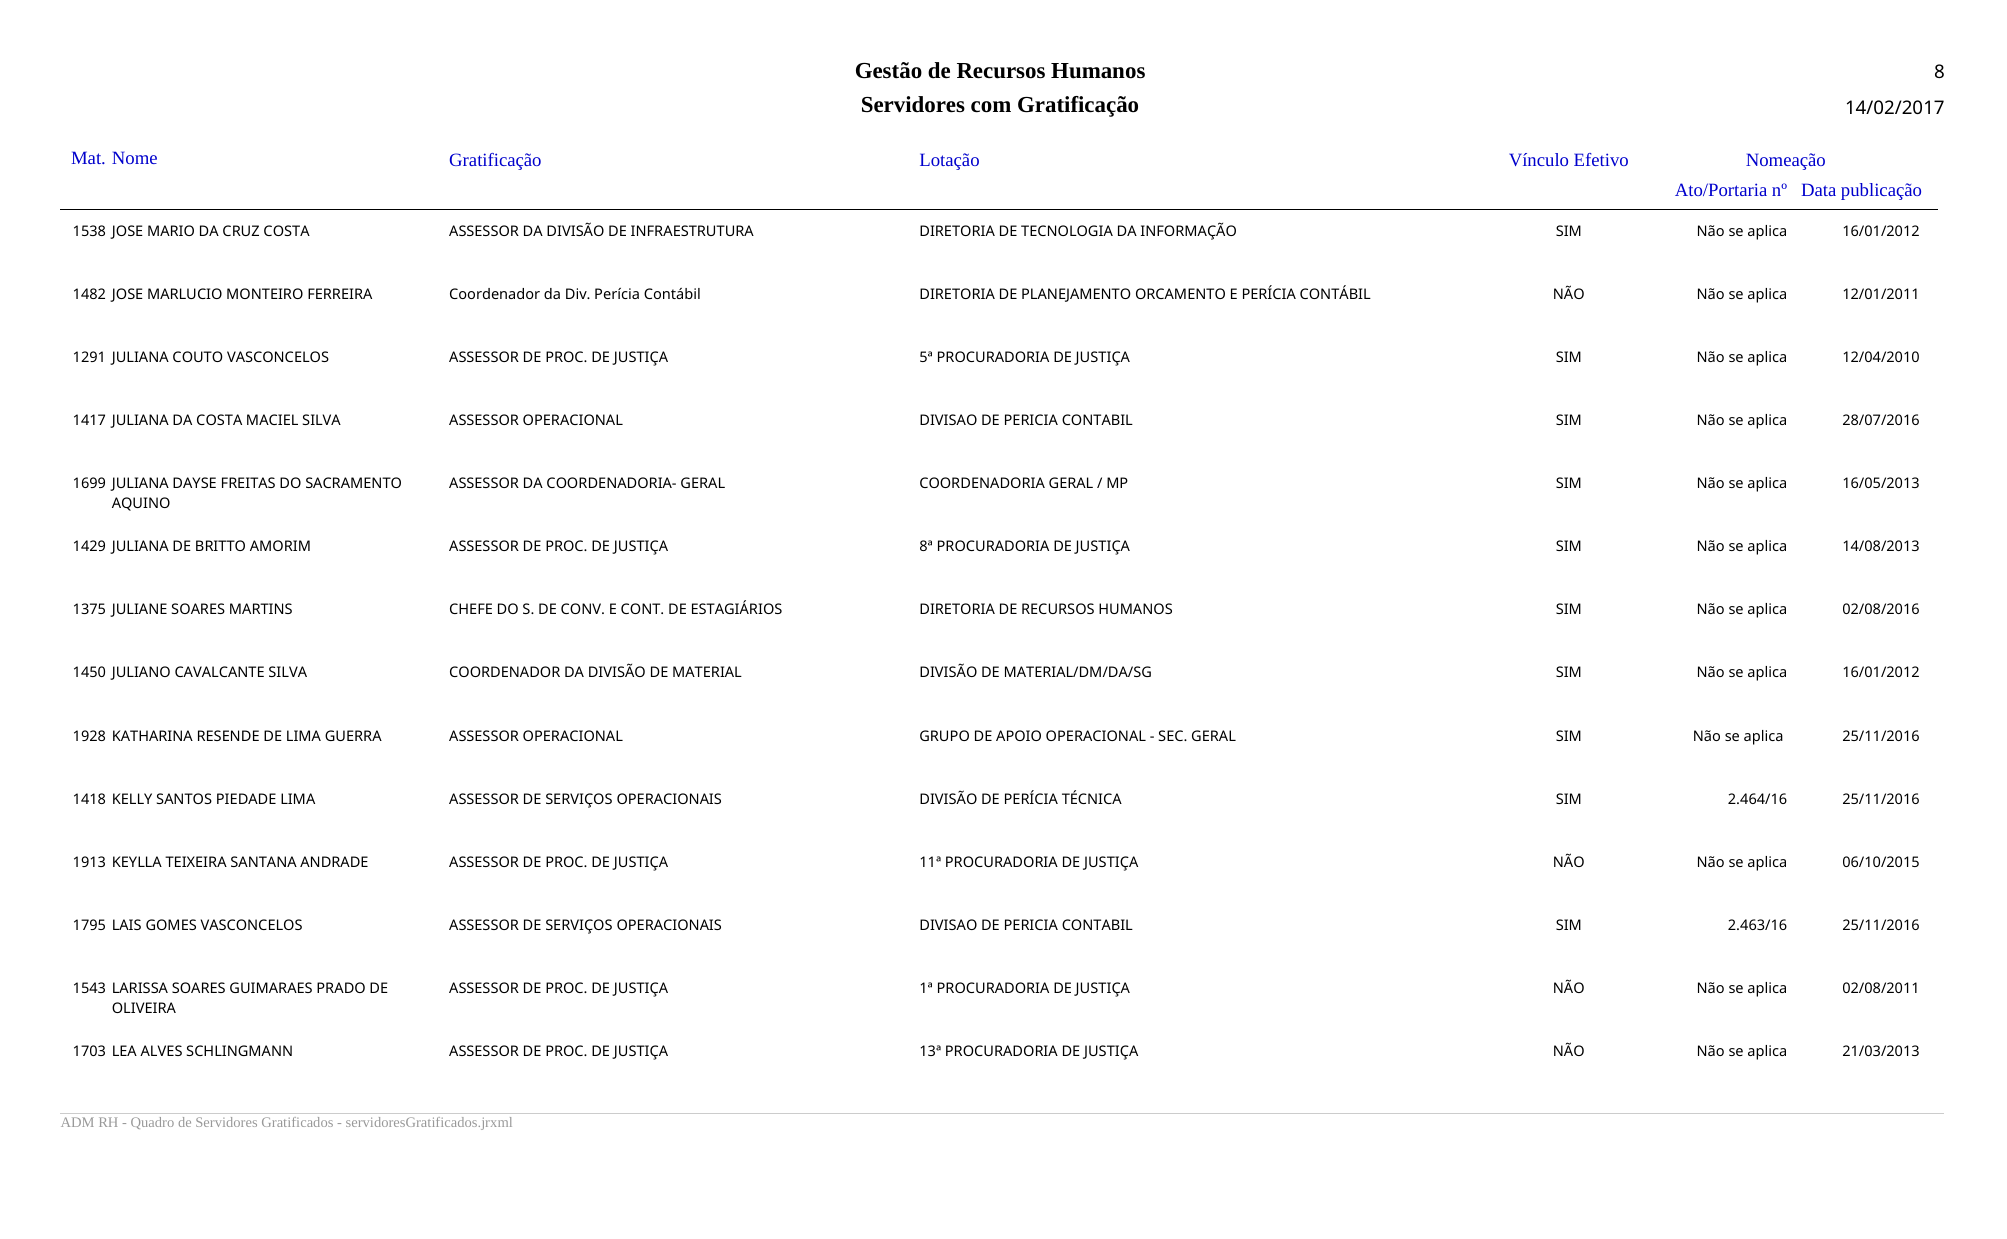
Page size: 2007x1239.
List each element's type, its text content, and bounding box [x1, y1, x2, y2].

table_cell [1486, 768, 2007, 785]
table_cell [1642, 691, 2007, 704]
table_cell Não se aplica [1649, 978, 1787, 1006]
table_cell [440, 284, 449, 312]
table_cell [1920, 284, 2007, 312]
table_cell [0, 957, 112, 975]
table_cell [440, 389, 449, 407]
table_cell [440, 943, 449, 957]
table_cell [0, 438, 112, 452]
table_cell SIM [1495, 915, 1642, 957]
table_cell 8ª PROCURADORIA DE JUSTIÇA [919, 536, 1486, 596]
table_cell [0, 312, 112, 326]
table_cell [440, 501, 449, 515]
table_cell [1642, 347, 1649, 375]
table_cell [0, 1006, 112, 1020]
table_cell [1642, 1041, 1649, 1069]
table_cell [1642, 1070, 2007, 1083]
table_cell [1486, 1083, 2007, 1101]
table_cell [440, 957, 449, 975]
table_cell [0, 123, 2007, 147]
table_cell 12/01/2011 [1793, 284, 1919, 312]
table_cell [106, 410, 112, 438]
table_cell 12/04/2010 [1793, 347, 1919, 375]
table_cell [0, 817, 112, 831]
table_cell [106, 725, 112, 754]
table_cell ASSESSOR OPERACIONAL [449, 725, 910, 785]
table_cell Ato/Portaria nº [1649, 179, 1787, 208]
table_cell [0, 536, 9, 564]
table_cell 5ª PROCURADORIA DE JUSTIÇA [919, 347, 1486, 407]
table_cell SIM [1495, 789, 1642, 831]
table_cell [106, 599, 112, 628]
table_cell ASSESSOR DE PROC. DE JUSTIÇA [449, 978, 910, 1038]
table_cell SIM [1495, 220, 1642, 262]
table_cell [1642, 312, 2007, 326]
table_cell [910, 1020, 919, 1038]
table_cell [1920, 789, 2007, 817]
table_cell [1642, 725, 1649, 754]
table_cell NÃO [1495, 1041, 1642, 1083]
table_cell [440, 789, 449, 817]
table_cell [0, 263, 112, 280]
table_cell DIVISÃO DE PERÍCIA TÉCNICA [919, 789, 1486, 848]
table_cell [910, 347, 919, 375]
table_cell LARISSA SOARES GUIMARAES PRADO DE OLIVEIRA [112, 978, 440, 1038]
table_cell [106, 220, 112, 249]
table_cell [910, 978, 919, 1006]
table_cell 8 [1790, 59, 1944, 85]
table_cell Não se aplica [1649, 599, 1787, 628]
table_cell [440, 312, 449, 326]
table_cell Não se aplica [1649, 284, 1787, 312]
table_cell [440, 263, 449, 280]
table_cell [1642, 284, 1649, 312]
table_cell [910, 312, 919, 326]
table_cell KATHARINA RESENDE DE LIMA GUERRA [112, 725, 440, 785]
table_cell [1642, 662, 1649, 691]
table_cell [0, 326, 112, 343]
table_cell [440, 754, 449, 767]
table_cell [910, 578, 919, 596]
table_cell 25/11/2016 [1793, 789, 1919, 817]
table_cell [1642, 852, 1649, 880]
table_cell 1291 [9, 347, 106, 375]
table_cell ASSESSOR DA COORDENADORIA- GERAL [449, 473, 910, 533]
table_cell [1945, 59, 2007, 85]
table_cell [440, 768, 449, 785]
table_cell [1920, 915, 2007, 943]
table_cell [1486, 1041, 1495, 1069]
table_cell [1642, 501, 2007, 515]
table_cell SIM [1495, 473, 1642, 515]
table_cell Não se aplica [1649, 852, 1787, 880]
table_cell NÃO [1495, 284, 1642, 326]
table_cell Não se aplica [1649, 220, 1787, 249]
table_cell [1486, 725, 1495, 754]
table_cell [0, 1070, 112, 1083]
table_cell ASSESSOR DA DIVISÃO DE INFRAESTRUTURA [449, 220, 910, 280]
table_cell [440, 536, 449, 564]
table_cell ASSESSOR DE PROC. DE JUSTIÇA [449, 536, 910, 596]
table_cell 1ª PROCURADORIA DE JUSTIÇA [919, 978, 1486, 1038]
table_cell [440, 817, 449, 831]
table_cell [910, 536, 919, 564]
table_cell [440, 725, 449, 754]
table_cell [440, 1083, 449, 1101]
table_cell [910, 375, 919, 389]
table_cell [1920, 662, 2007, 691]
table_cell [1486, 565, 1495, 578]
table_cell 1375 [9, 599, 106, 628]
table_cell [1920, 410, 2007, 438]
table_cell [1642, 943, 2007, 957]
table_cell JULIANA COUTO VASCONCELOS [112, 347, 440, 407]
table_cell [1945, 95, 2007, 123]
table_cell DIRETORIA DE RECURSOS HUMANOS [919, 599, 1486, 659]
table_cell [910, 894, 919, 912]
table_cell DIVISAO DE PERICIA CONTABIL [919, 410, 1486, 470]
table_cell [440, 578, 449, 596]
table_cell 1429 [9, 536, 106, 564]
table_cell COORDENADORIA GERAL / MP [919, 473, 1486, 533]
table_cell [1486, 754, 1495, 767]
table_cell [0, 831, 112, 848]
table_cell [1486, 641, 2007, 659]
table_cell DIRETORIA DE PLANEJAMENTO ORCAMENTO E PERÍCIA CONTÁBIL [919, 284, 1486, 343]
table_cell [1486, 501, 1495, 515]
table_cell SIM [1495, 410, 1642, 452]
table_cell [0, 852, 9, 880]
table_cell [1787, 599, 1792, 628]
table_cell [1486, 894, 2007, 912]
table_cell [1642, 473, 1649, 501]
table_cell JULIANA DE BRITTO AMORIM [112, 536, 440, 596]
table_cell [1486, 326, 2007, 343]
table_header Mat. [44, 147, 106, 177]
table_cell [1642, 149, 1649, 177]
table_cell [910, 599, 919, 628]
table_cell [440, 1006, 449, 1020]
table_cell [1642, 536, 1649, 564]
table_cell Não se aplica [1649, 410, 1787, 438]
table_cell [1486, 375, 1495, 389]
table_cell [440, 978, 449, 1006]
table_cell [0, 375, 112, 389]
table_cell 1482 [9, 284, 106, 312]
table_cell [0, 1113, 60, 1137]
table_cell [1486, 1006, 1495, 1020]
table_cell [106, 852, 112, 880]
table_cell [910, 452, 919, 470]
table_cell 28/07/2016 [1793, 410, 1919, 438]
table_cell [0, 59, 213, 85]
table_cell 16/05/2013 [1793, 473, 1919, 501]
table_cell [440, 438, 449, 452]
table_cell SIM [1495, 599, 1642, 641]
table_cell [440, 691, 449, 704]
table_cell 1417 [9, 410, 106, 438]
table_cell [440, 1070, 449, 1083]
table_cell [106, 789, 112, 817]
table_cell 1543 [9, 978, 106, 1006]
table_cell [0, 894, 112, 912]
table_cell [1787, 725, 1792, 754]
table_cell [1642, 375, 2007, 389]
table_cell [0, 641, 112, 659]
table_cell [106, 149, 112, 177]
table_cell [1787, 473, 1792, 501]
table_cell [1486, 957, 2007, 975]
table_cell [1787, 536, 1792, 564]
table_cell ASSESSOR DE SERVIÇOS OPERACIONAIS [449, 915, 910, 975]
table_cell [1920, 1041, 2007, 1069]
table_cell [1920, 978, 2007, 1006]
table_cell [910, 915, 919, 943]
table_cell [106, 347, 112, 375]
table_cell [106, 662, 112, 691]
table_cell [1486, 578, 2007, 596]
table_cell [1486, 438, 1495, 452]
table_cell 1928 [9, 725, 106, 754]
table_cell [1922, 179, 2007, 208]
table_cell [910, 943, 919, 957]
table_cell [1920, 725, 2007, 754]
table_cell [1486, 347, 1495, 375]
table_cell Não se aplica [1649, 473, 1787, 501]
table_cell [0, 389, 112, 407]
table_cell [1486, 312, 1495, 326]
table_cell [0, 789, 9, 817]
table_cell [1486, 220, 1495, 249]
table_cell [0, 220, 9, 249]
table_cell Gratificação [449, 149, 910, 178]
table_header Nome [112, 147, 199, 177]
table_cell [1642, 817, 2007, 831]
table_cell SIM [1495, 662, 1642, 704]
table_cell [910, 220, 919, 249]
table_cell [199, 149, 449, 177]
table_cell [1787, 347, 1792, 375]
table_cell [910, 704, 919, 722]
table_cell [910, 957, 919, 975]
table_cell JULIANA DA COSTA MACIEL SILVA [112, 410, 440, 470]
table_cell [1486, 389, 2007, 407]
table_cell [910, 249, 919, 262]
table_cell [0, 452, 112, 470]
table_cell [440, 1020, 449, 1038]
table_cell [1486, 915, 1495, 943]
table_cell [910, 149, 919, 177]
table_cell 1795 [9, 915, 106, 943]
table_cell [1920, 473, 2007, 501]
table_cell 02/08/2011 [1793, 978, 1919, 1006]
table_cell Servidores com Gratificação [213, 91, 1787, 123]
table_cell [0, 149, 44, 177]
table_cell 25/11/2016 [1793, 915, 1919, 943]
table_cell [1486, 599, 1495, 628]
table_cell [1642, 438, 2007, 452]
table_cell [910, 1041, 919, 1069]
table_cell 21/03/2013 [1793, 1041, 1919, 1069]
table_cell [0, 768, 112, 785]
table_cell [1486, 1020, 2007, 1038]
table_cell JOSE MARIO DA CRUZ COSTA [112, 220, 440, 280]
table_cell Não se aplica [1649, 725, 1787, 754]
table_cell [440, 452, 449, 470]
table_cell 11ª PROCURADORIA DE JUSTIÇA [919, 852, 1486, 912]
table_cell [910, 515, 919, 533]
table_cell [1486, 817, 1495, 831]
table_cell 02/08/2016 [1793, 599, 1919, 628]
table_cell [1486, 628, 1495, 641]
table_cell [1787, 220, 1792, 249]
table_cell [0, 347, 9, 375]
table_cell [1486, 410, 1495, 438]
table_cell [440, 628, 449, 641]
table_cell [1642, 220, 1649, 249]
table_cell [1486, 263, 2007, 280]
table_cell [0, 1083, 112, 1101]
table_cell [910, 410, 919, 438]
table_cell [106, 284, 112, 312]
table_cell ASSESSOR DE PROC. DE JUSTIÇA [449, 347, 910, 407]
table_cell [0, 1020, 112, 1038]
table_cell [1486, 880, 1495, 894]
table_cell [910, 1006, 919, 1020]
table_cell [1920, 852, 2007, 880]
table_cell [440, 880, 449, 894]
table_cell SIM [1495, 347, 1642, 389]
table_cell 1418 [9, 789, 106, 817]
table_cell ASSESSOR DE PROC. DE JUSTIÇA [449, 852, 910, 912]
table_cell [440, 1041, 449, 1069]
table_cell [106, 915, 112, 943]
table_cell 1450 [9, 662, 106, 691]
table_cell [910, 438, 919, 452]
table_cell [910, 284, 919, 312]
table_header [0, 0, 2007, 57]
table_cell [440, 473, 449, 501]
table_cell [0, 915, 9, 943]
table_cell COORDENADOR DA DIVISÃO DE MATERIAL [449, 662, 910, 722]
table_cell Coordenador da Div. Perícia Contábil [449, 284, 910, 343]
table_cell 14/08/2013 [1793, 536, 1919, 564]
table_cell [0, 691, 112, 704]
table_cell [1486, 473, 1495, 501]
table_cell [1486, 978, 1495, 1006]
table_cell 1699 [9, 473, 106, 501]
table_cell [440, 565, 449, 578]
table_cell [0, 725, 9, 754]
table_cell [0, 515, 112, 533]
table_cell [1486, 284, 1495, 312]
table_cell GRUPO DE APOIO OPERACIONAL - SEC. GERAL [919, 725, 1486, 785]
table_cell SIM [1495, 536, 1642, 578]
table_cell [440, 831, 449, 848]
table_cell [1642, 915, 1649, 943]
table_cell [1642, 754, 2007, 767]
table_cell 1913 [9, 852, 106, 880]
table_cell [1642, 249, 2007, 262]
table_cell [440, 326, 449, 343]
table_cell Gestão de Recursos Humanos [213, 57, 1787, 85]
table_cell [910, 768, 919, 785]
table_cell LEA ALVES SCHLINGMANN [112, 1041, 440, 1101]
table_cell [1922, 149, 2007, 177]
table_cell [440, 641, 449, 659]
table_cell [910, 725, 919, 754]
table_cell [0, 578, 112, 596]
table_cell [440, 704, 449, 722]
table_cell Não se aplica [1649, 347, 1787, 375]
table_cell Nomeação [1649, 149, 1922, 178]
table_cell [0, 211, 2007, 220]
table_cell ASSESSOR OPERACIONAL [449, 410, 910, 470]
table_cell [106, 473, 112, 501]
table_cell KELLY SANTOS PIEDADE LIMA [112, 789, 440, 848]
table_cell [440, 410, 449, 438]
table_cell [910, 817, 919, 831]
table_cell [1642, 565, 2007, 578]
table_cell [1642, 789, 1649, 817]
table_cell [1486, 249, 1495, 262]
table_cell DIRETORIA DE TECNOLOGIA DA INFORMAÇÃO [919, 220, 1486, 280]
table_cell [0, 599, 9, 628]
table_cell [1486, 452, 2007, 470]
table_cell [1486, 1070, 1495, 1083]
table_cell [910, 1070, 919, 1083]
table_cell KEYLLA TEIXEIRA SANTANA ANDRADE [112, 852, 440, 912]
table_cell ASSESSOR DE SERVIÇOS OPERACIONAIS [449, 789, 910, 848]
table_cell 16/01/2012 [1793, 220, 1919, 249]
table_cell ASSESSOR DE PROC. DE JUSTIÇA [449, 1041, 910, 1101]
table_cell JOSE MARLUCIO MONTEIRO FERREIRA [112, 284, 440, 343]
table_cell [0, 249, 112, 262]
table_cell JULIANO CAVALCANTE SILVA [112, 662, 440, 722]
table_cell [910, 326, 919, 343]
table_cell [1787, 915, 1792, 943]
table_cell 2.464/16 [1649, 789, 1787, 817]
table_cell [0, 1101, 2007, 1113]
table_cell ADM RH - Quadro de Servidores Gratificados - servidoresGratificados.jrxml [60, 1114, 1944, 1137]
table_cell [910, 691, 919, 704]
table_cell [1787, 852, 1792, 880]
table_cell [1787, 789, 1792, 817]
table_cell [0, 628, 112, 641]
table_cell [1642, 410, 1649, 438]
table_cell [910, 263, 919, 280]
table_cell Vínculo Efetivo [1495, 149, 1642, 178]
table_cell [0, 85, 2007, 91]
table_cell [1945, 1113, 2007, 1137]
table_cell [440, 852, 449, 880]
table_cell [1486, 943, 1495, 957]
table_cell [1486, 536, 1495, 564]
table_cell [1486, 704, 2007, 722]
table_cell [910, 831, 919, 848]
table_cell [910, 501, 919, 515]
table_cell [0, 284, 9, 312]
table_cell 16/01/2012 [1793, 662, 1919, 691]
table_cell Não se aplica [1649, 536, 1787, 564]
table_cell [1787, 1041, 1792, 1069]
table_cell JULIANA DAYSE FREITAS DO SACRAMENTO AQUINO [112, 473, 440, 533]
table_cell [910, 1083, 919, 1101]
table_cell 1703 [9, 1041, 106, 1069]
table_cell [910, 880, 919, 894]
table_cell [1642, 1006, 2007, 1020]
table_cell [1486, 691, 1495, 704]
table_cell [1642, 880, 2007, 894]
table_cell [1920, 220, 2007, 249]
table_cell 2.463/16 [1649, 915, 1787, 943]
table_cell [1787, 978, 1792, 1006]
table_cell [1486, 662, 1495, 691]
table_cell [0, 880, 112, 894]
table_cell [910, 641, 919, 659]
table_cell [910, 754, 919, 767]
table_cell [910, 789, 919, 817]
table_cell [440, 515, 449, 533]
table_cell [440, 894, 449, 912]
table_cell [910, 852, 919, 880]
table_cell NÃO [1495, 852, 1642, 894]
table_cell JULIANE SOARES MARTINS [112, 599, 440, 659]
table_cell [0, 179, 1649, 208]
table_cell NÃO [1495, 978, 1642, 1020]
table_cell [440, 220, 449, 249]
table_cell SIM [1495, 725, 1642, 767]
table_cell [1642, 599, 1649, 628]
table_cell [0, 501, 112, 515]
table_cell [1486, 831, 2007, 848]
table_cell [440, 599, 449, 628]
table_cell [106, 1041, 112, 1069]
table_cell CHEFE DO S. DE CONV. E CONT. DE ESTAGIÁRIOS [449, 599, 910, 659]
table_cell [440, 662, 449, 691]
table_cell [1920, 599, 2007, 628]
table_cell Não se aplica [1649, 662, 1787, 691]
table_cell [0, 1041, 9, 1069]
table_cell [0, 978, 9, 1006]
table_cell [910, 662, 919, 691]
table_cell 06/10/2015 [1793, 852, 1919, 880]
table_cell [0, 565, 112, 578]
table_cell 13ª PROCURADORIA DE JUSTIÇA [919, 1041, 1486, 1101]
table_cell [440, 915, 449, 943]
table_cell [1787, 410, 1792, 438]
table_cell [910, 473, 919, 501]
table_cell [910, 628, 919, 641]
table_cell [1486, 515, 2007, 533]
table_cell [1486, 852, 1495, 880]
table_cell [106, 978, 112, 1006]
table_cell [0, 95, 213, 123]
table_cell [1486, 789, 1495, 817]
table_cell [1920, 536, 2007, 564]
table_cell [910, 389, 919, 407]
table_cell [106, 536, 112, 564]
table_cell Não se aplica [1649, 1041, 1787, 1069]
table_cell [910, 565, 919, 578]
table_cell [1642, 628, 2007, 641]
table_cell [0, 754, 112, 767]
table_cell [440, 249, 449, 262]
table_cell [0, 704, 112, 722]
table_cell [0, 473, 9, 501]
table_cell [1642, 978, 1649, 1006]
table_cell DIVISAO DE PERICIA CONTABIL [919, 915, 1486, 975]
table_cell [1486, 149, 1495, 177]
table_cell [1920, 347, 2007, 375]
table_cell [0, 943, 112, 957]
table_cell LAIS GOMES VASCONCELOS [112, 915, 440, 975]
table_cell [1787, 662, 1792, 691]
table_cell [0, 410, 9, 438]
table_cell [1787, 284, 1792, 312]
table_cell DIVISÃO DE MATERIAL/DM/DA/SG [919, 662, 1486, 722]
table_cell Data publicação [1787, 179, 1922, 208]
table_cell 14/02/2017 [1790, 95, 1944, 123]
table_cell 1538 [9, 220, 106, 249]
table_cell [0, 662, 9, 691]
table_cell [440, 375, 449, 389]
table_cell [440, 347, 449, 375]
table_cell 25/11/2016 [1793, 725, 1919, 754]
table_cell Lotação [919, 149, 1486, 178]
